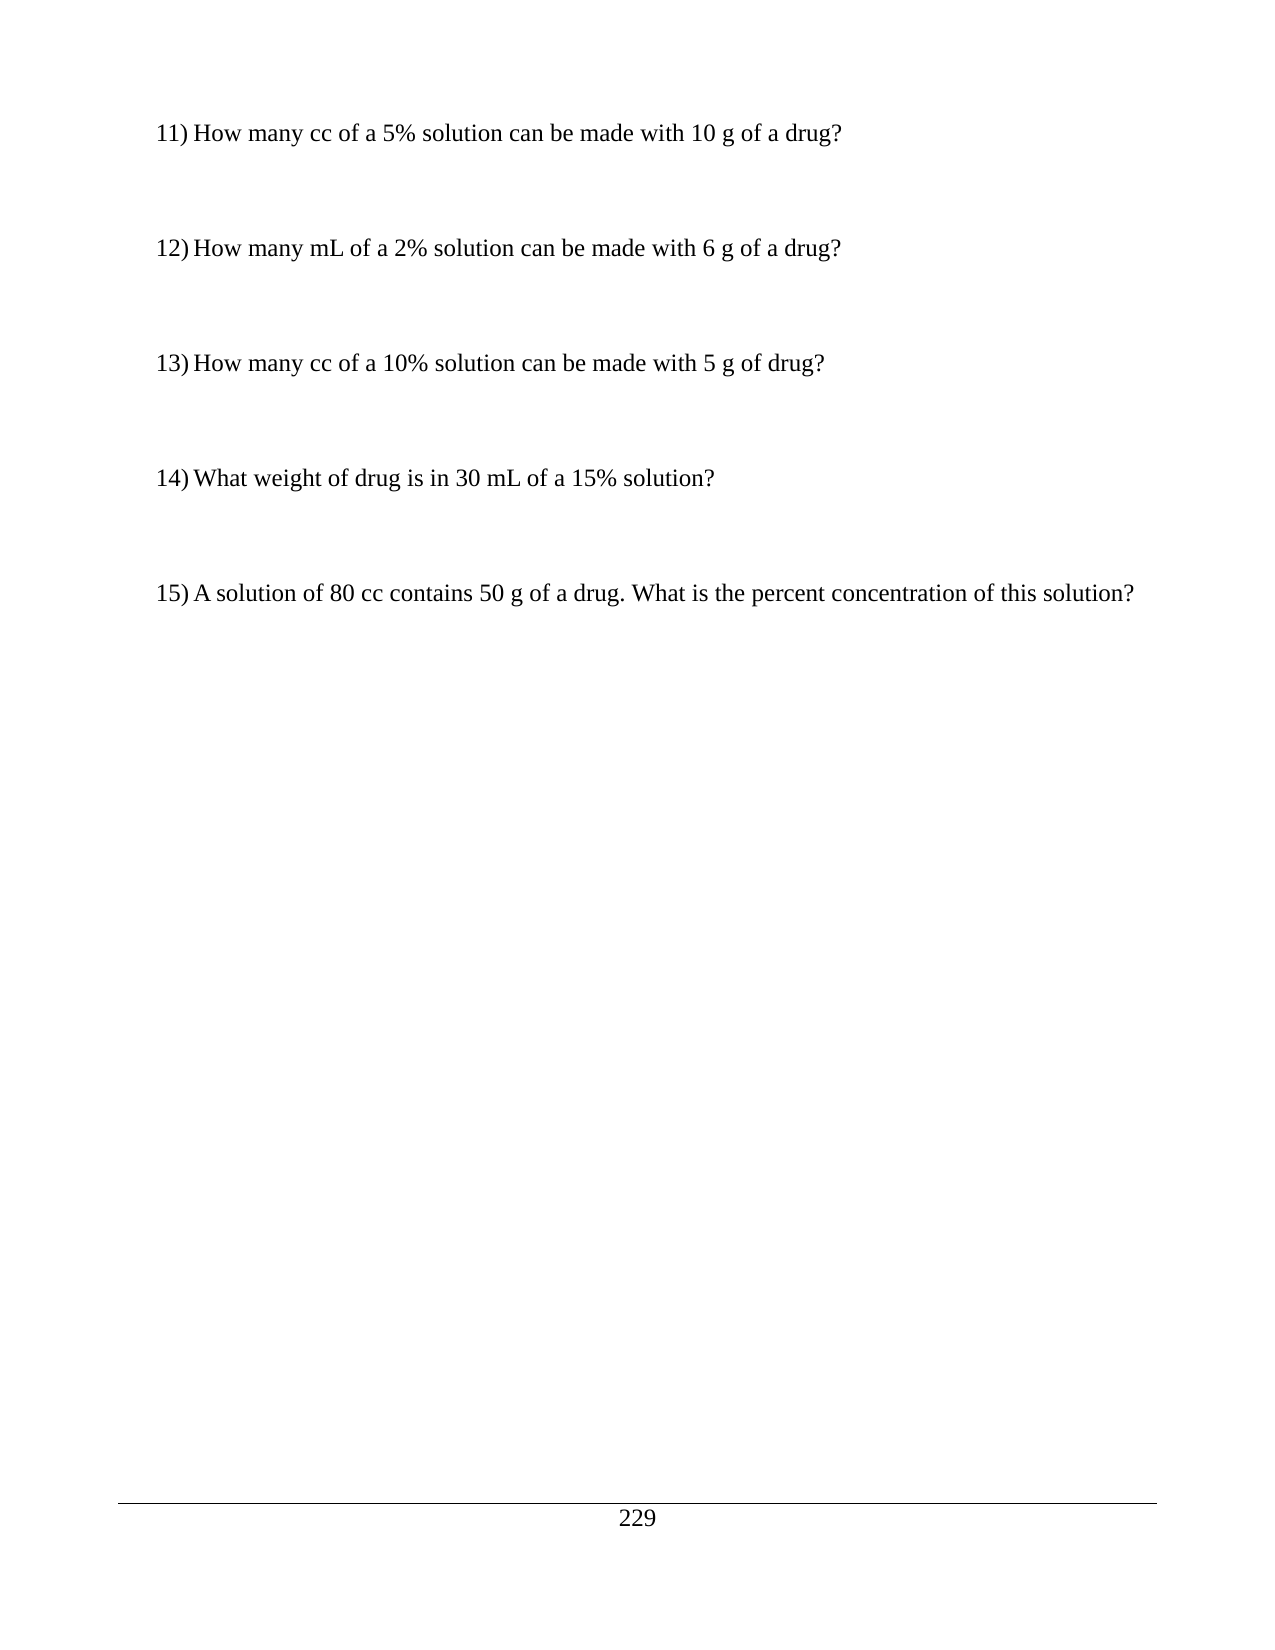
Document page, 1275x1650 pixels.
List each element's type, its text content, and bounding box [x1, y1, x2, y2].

list What weight of drug is in 30 mL of a 15% solution? [156, 463, 1157, 492]
list A solution of 80 cc contains 50 g of a drug. What is the percent concentration of this solution? [156, 578, 1157, 607]
list How many mL of a 2% solution can be made with 6 g of a drug? [156, 233, 1157, 262]
list How many cc of a 10% solution can be made with 5 g of drug? [156, 348, 1157, 377]
list How many cc of a 5% solution can be made with 10 g of a drug? [156, 118, 1157, 147]
